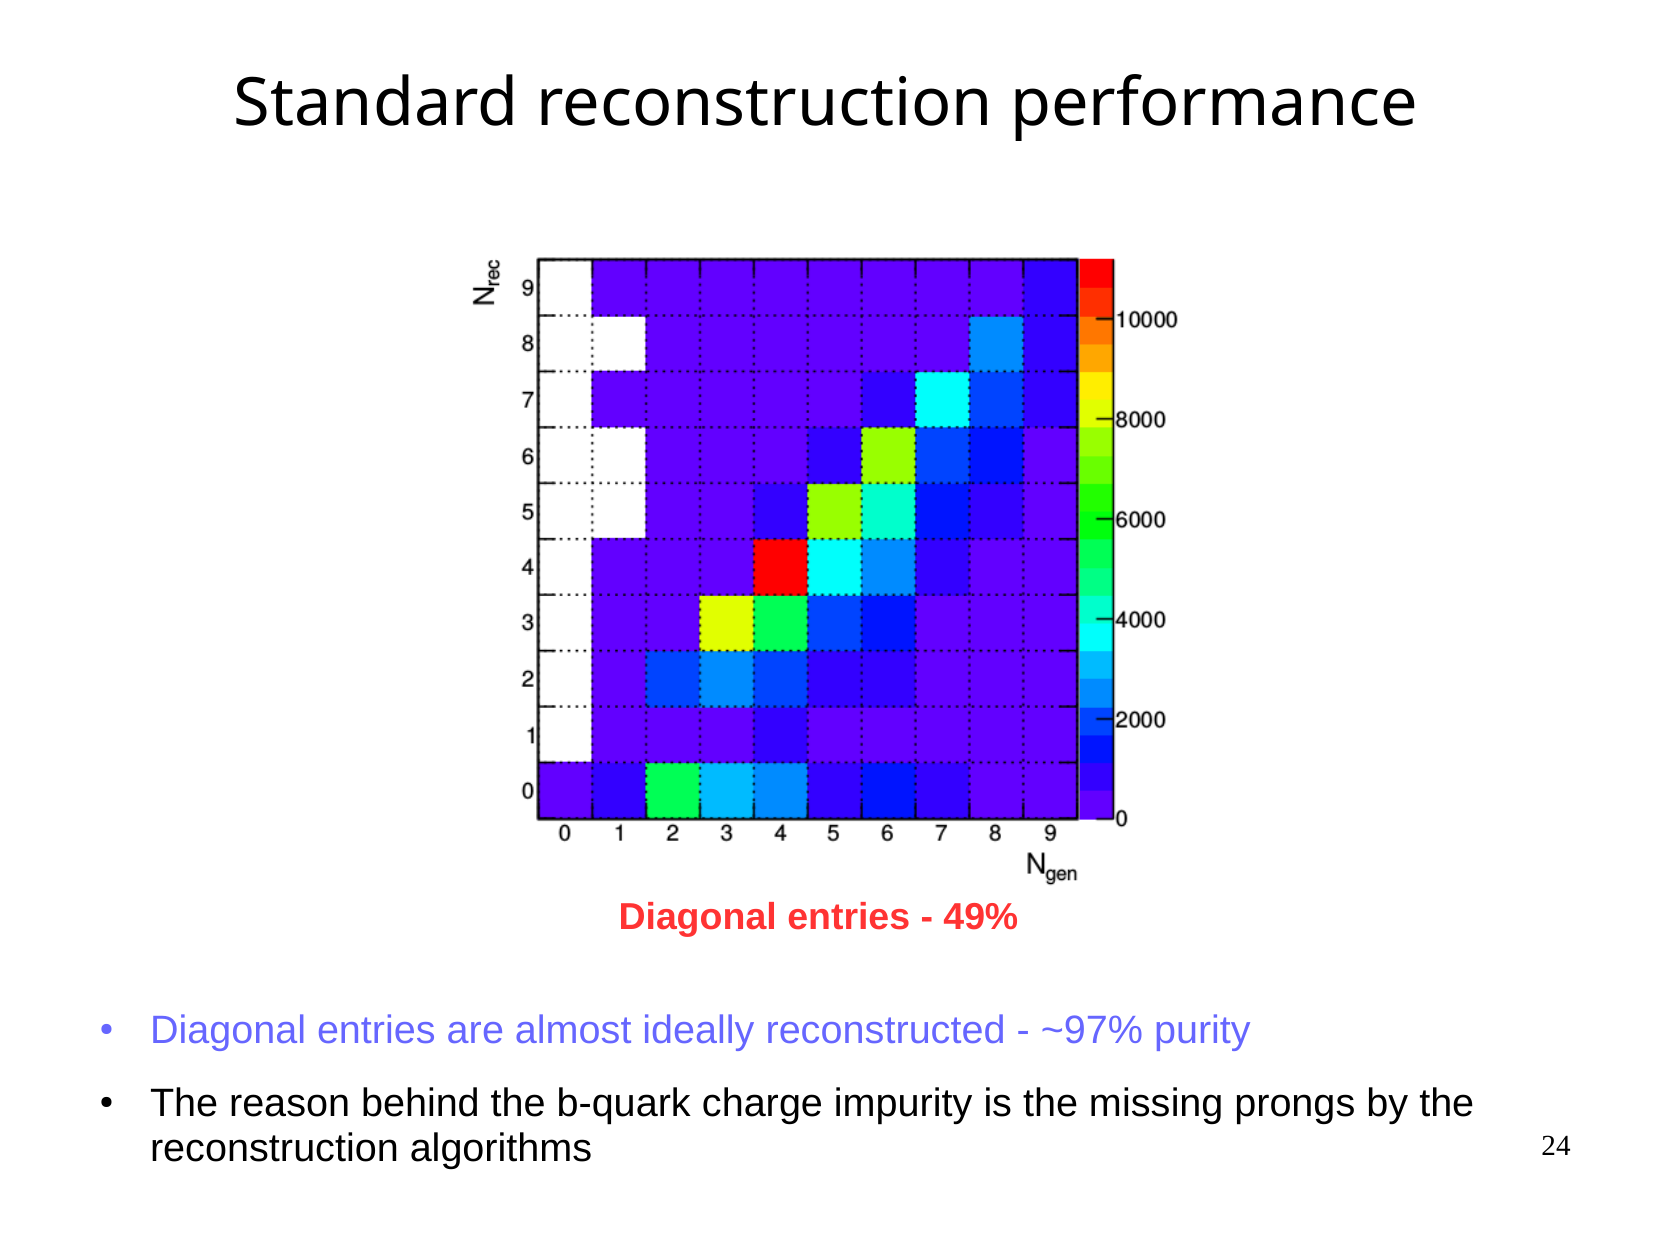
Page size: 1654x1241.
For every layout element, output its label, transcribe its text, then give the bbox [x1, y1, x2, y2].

list Diagonal entries are almost ideally reconstructed - ~97% purity The reason behind the b-quark charge impurity is the missing prongs by the reconstruction algorithms [82, 1008, 1579, 1171]
picture [453, 228, 1189, 898]
text_box Diagonal entries - 49% [603, 888, 1034, 945]
title Standard reconstruction performance [82, 49, 1571, 151]
